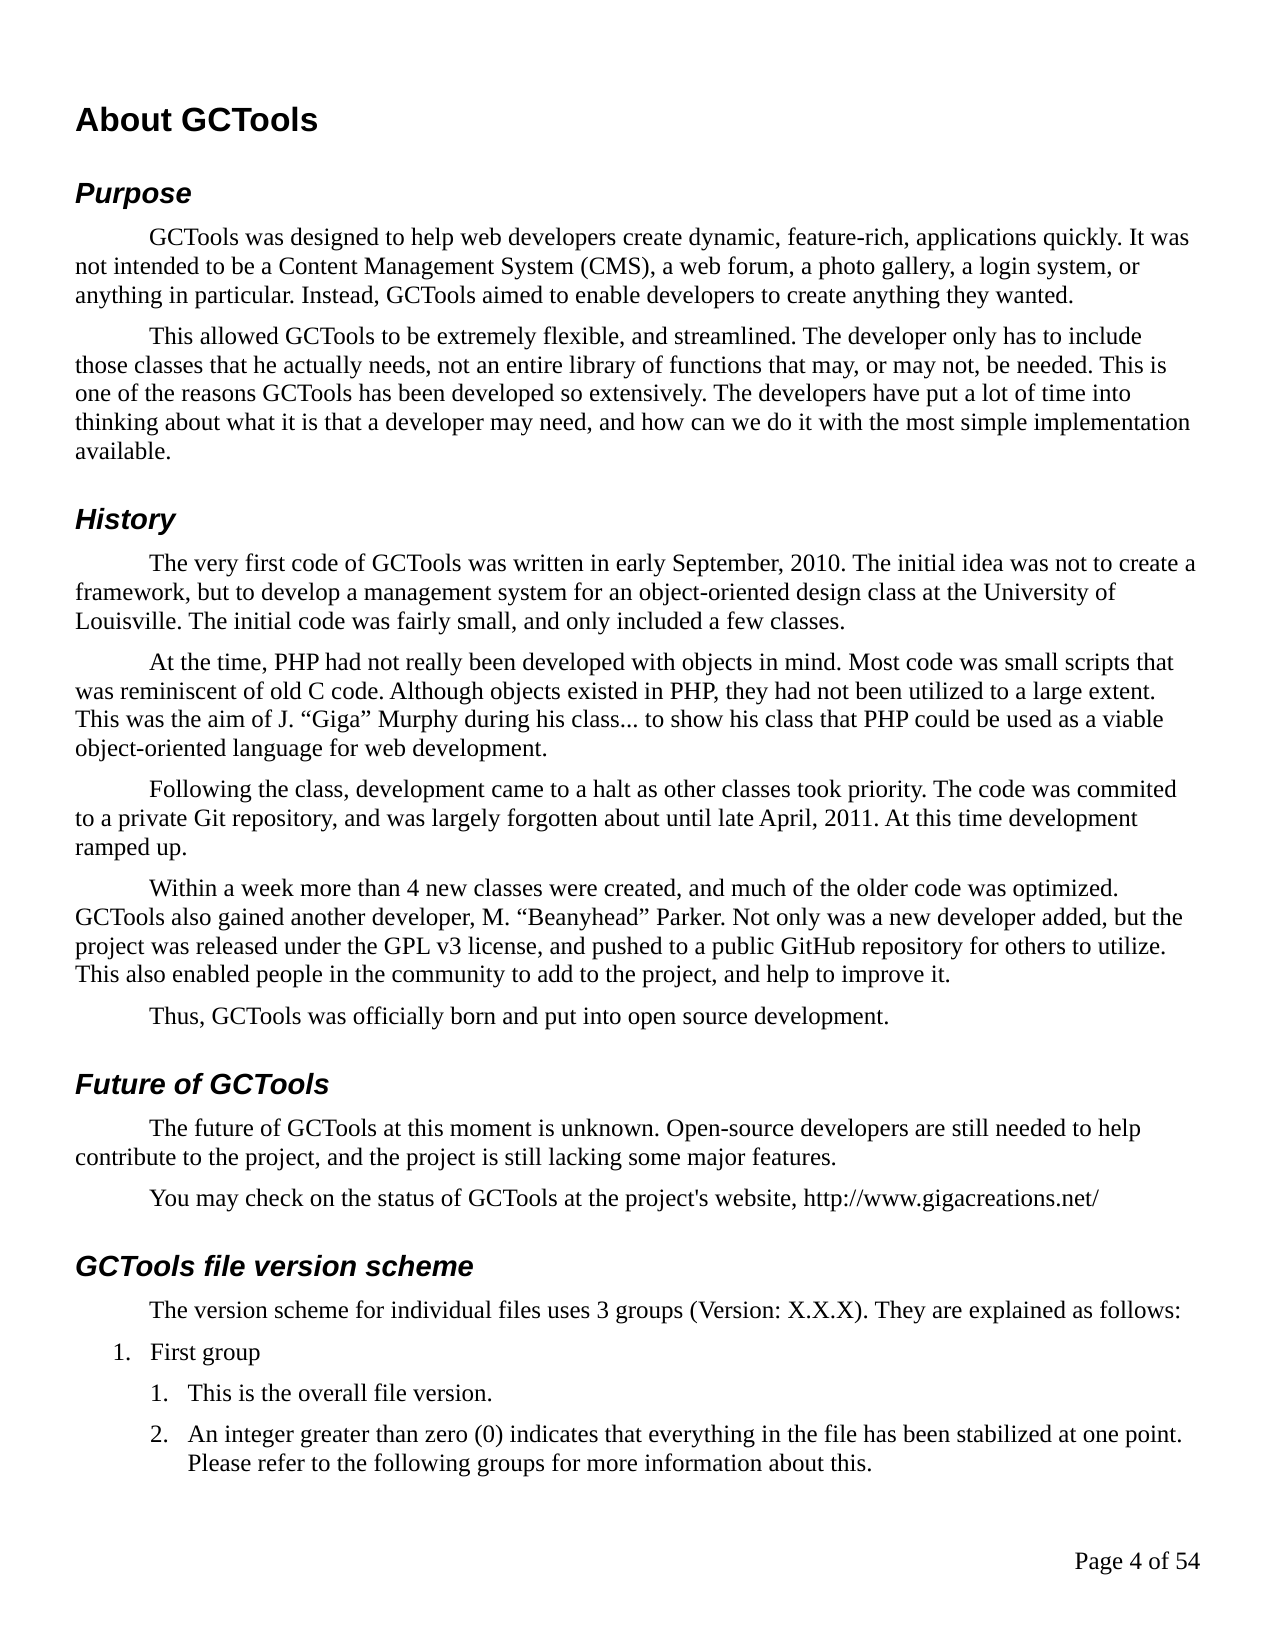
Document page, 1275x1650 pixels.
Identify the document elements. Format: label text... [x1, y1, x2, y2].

list An integer greater than zero (0) indicates that everything in the file has been stabilized at one point. Please refer to the following groups for more information about this. [150, 1419, 1200, 1477]
text Within a week more than 4 new classes were created, and much of the older code was optimized. GCTools also gained another developer, M. “Beanyhead” Parker. Not only was a new developer added, but the project was released under the GPL v3 license, and pushed to a public GitHub repository for others to utilize. This also enabled people in the community to add to the project, and help to improve it. [75, 873, 1200, 988]
subtitle Future of GCTools [75, 1067, 1200, 1101]
text At the time, PHP had not really been developed with objects in mind. Most code was small scripts that was reminiscent of old C code. Although objects existed in PHP, they had not been utilized to a large extent. This was the aim of J. “Giga” Murphy during his class... to show his class that PHP could be used as a viable object-oriented language for web development. [75, 647, 1200, 762]
subtitle History [75, 502, 1200, 536]
text The very first code of GCTools was written in early September, 2010. The initial idea was not to create a framework, but to develop a management system for an object-oriented design class at the University of Louisville. The initial code was fairly small, and only included a few classes. [75, 548, 1200, 634]
subtitle Purpose [75, 176, 1200, 210]
text Thus, GCTools was officially born and put into open source development. [75, 1001, 1200, 1029]
text You may check on the status of GCTools at the project's website, http://www.gigacreations.net/ [75, 1183, 1200, 1212]
list This is the overall file version. [150, 1378, 1200, 1407]
subtitle GCTools file version scheme [75, 1249, 1200, 1283]
list First group [112, 1337, 1200, 1365]
text The future of GCTools at this moment is unknown. Open-source developers are still needed to help contribute to the project, and the project is still lacking some major features. [75, 1113, 1200, 1171]
text This allowed GCTools to be extremely flexible, and streamlined. The developer only has to include those classes that he actually needs, not an entire library of functions that may, or may not, be needed. This is one of the reasons GCTools has been developed so extensively. The developers have put a lot of time into thinking about what it is that a developer may need, and how can we do it with the most simple implementation available. [75, 321, 1200, 465]
text The version scheme for individual files uses 3 groups (Version: X.X.X). They are explained as follows: [75, 1295, 1200, 1324]
text Following the class, development came to a halt as other classes took priority. The code was commited to a private Git repository, and was largely forgotten about until late April, 2011. At this time development ramped up. [75, 774, 1200, 861]
subtitle About GCTools [75, 100, 1200, 139]
text GCTools was designed to help web developers create dynamic, feature-rich, applications quickly. It was not intended to be a Content Management System (CMS), a web forum, a photo gallery, a login system, or anything in particular. Instead, GCTools aimed to enable developers to create anything they wanted. [75, 222, 1200, 308]
